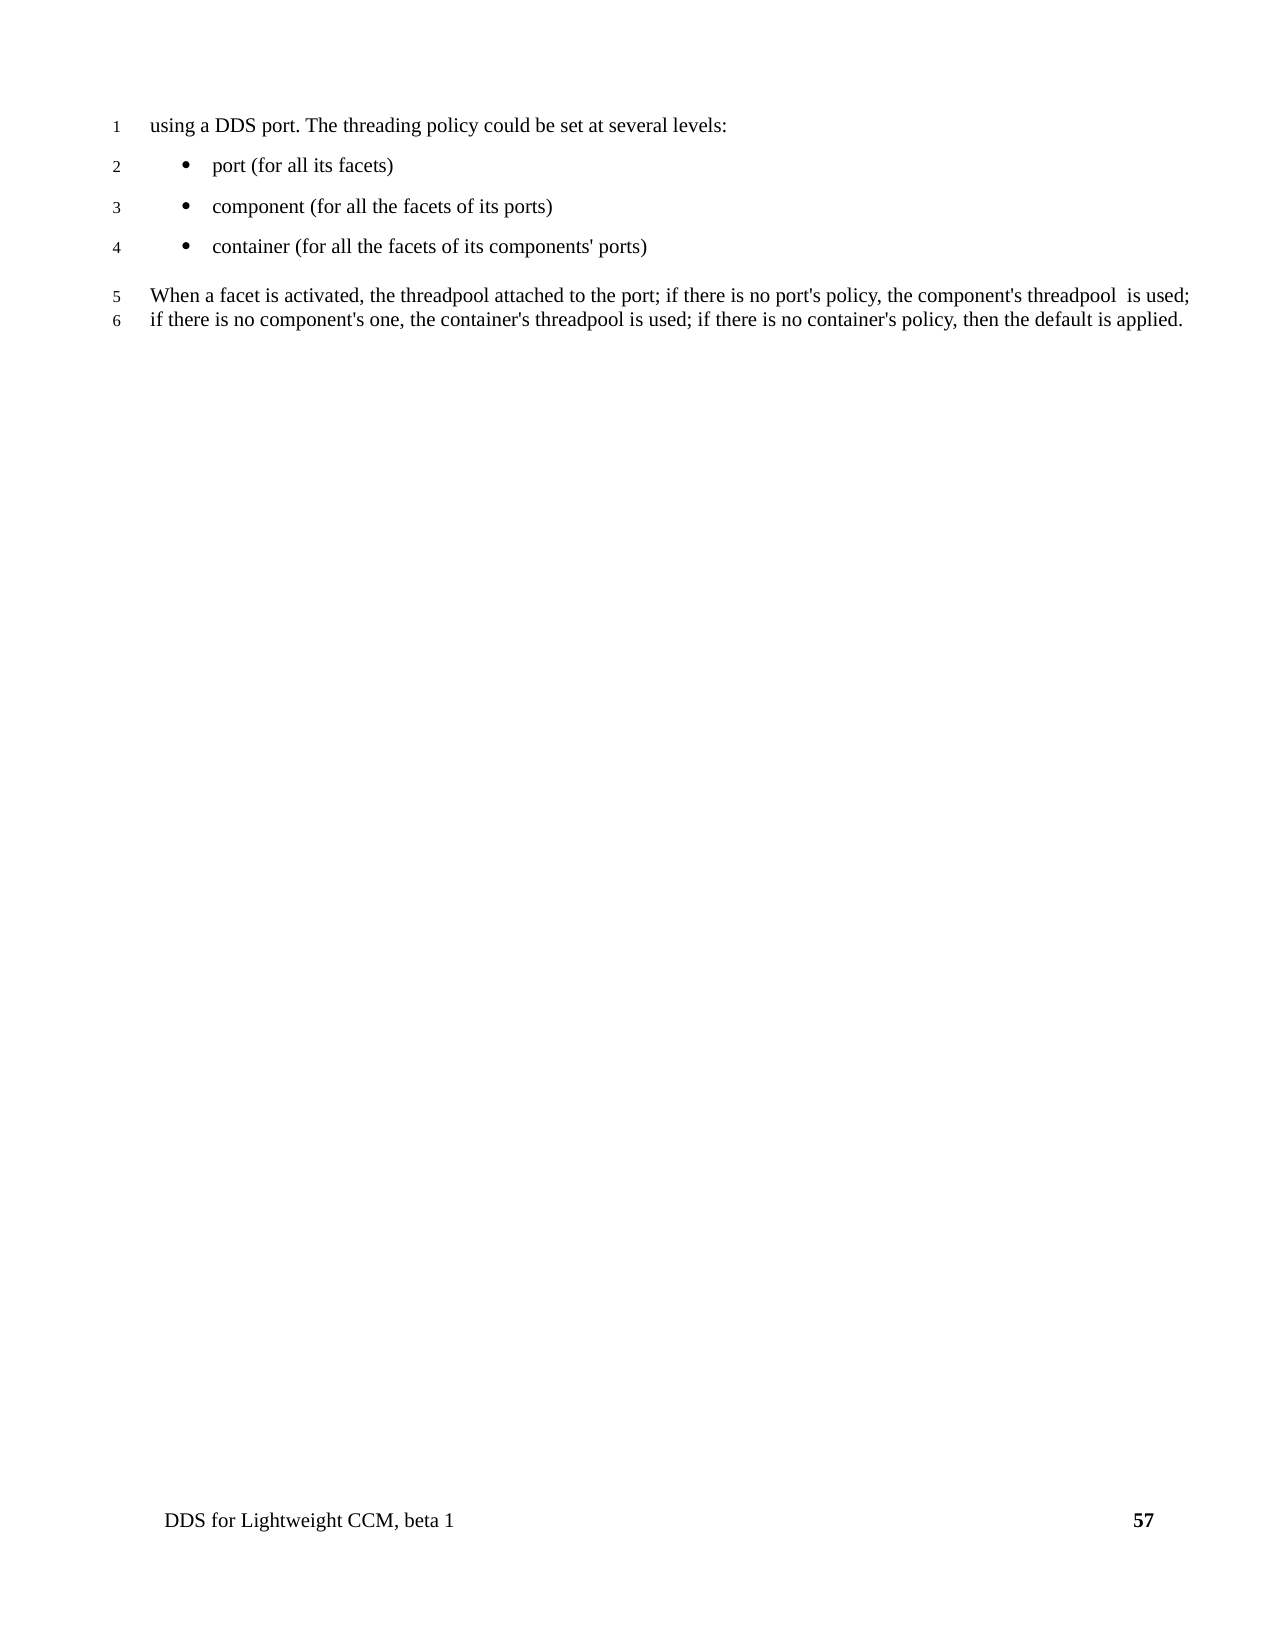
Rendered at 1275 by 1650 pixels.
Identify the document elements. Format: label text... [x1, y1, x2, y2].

text When a facet is activated, the threadpool attached to the port; if there is no port's policy, the component's threadpool is used; if there is no component's one, the container's threadpool is used; if there is no container's policy, then the default is applied. [150, 283, 1200, 331]
text using a DDS port. The threading policy could be set at several levels: [150, 112, 1200, 137]
list component (for all the facets of its ports) [182, 194, 1200, 218]
list port (for all its facets) [182, 153, 1200, 177]
list container (for all the facets of its components' ports) [182, 234, 1200, 258]
